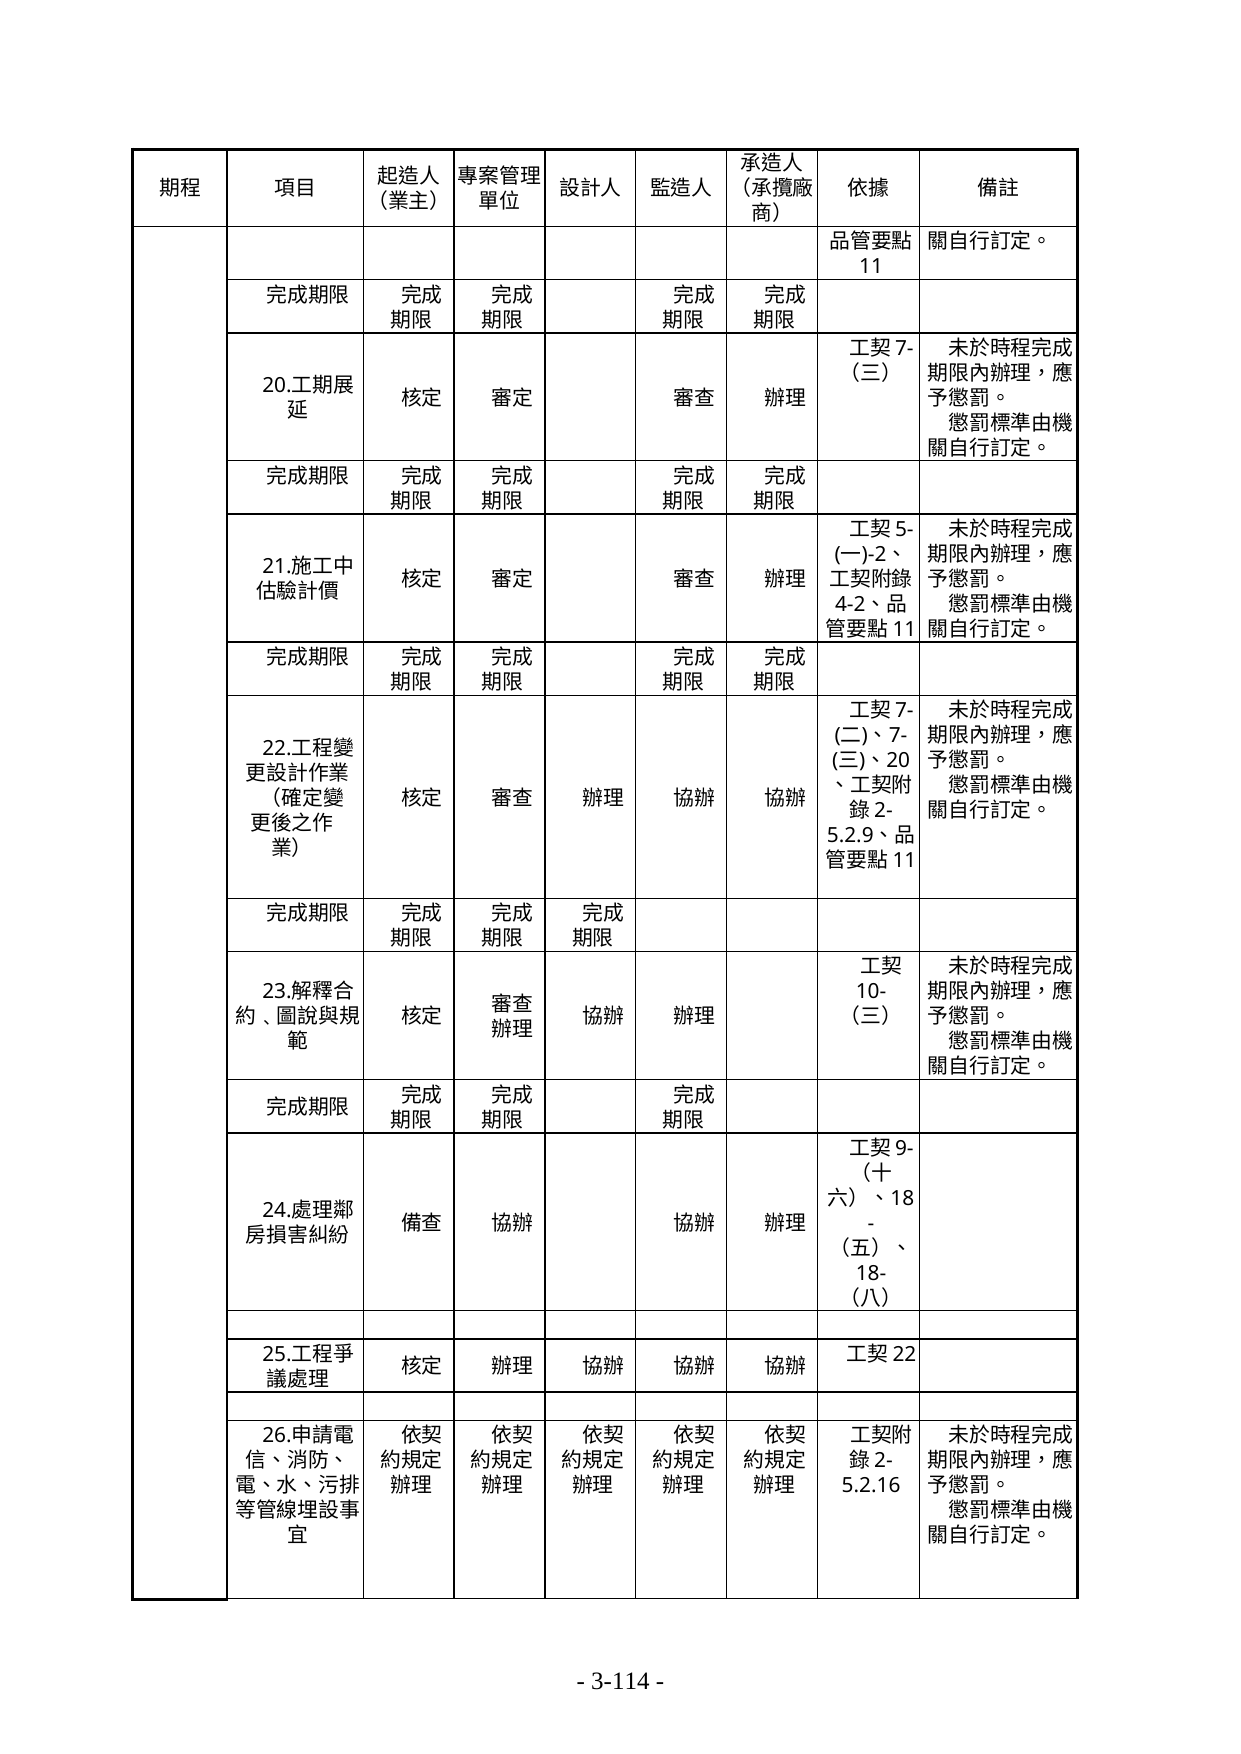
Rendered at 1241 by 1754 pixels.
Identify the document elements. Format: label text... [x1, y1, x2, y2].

table_cell 完成期限 [636, 280, 726, 332]
table_cell [727, 1080, 817, 1132]
table_cell 審查 [455, 696, 544, 898]
table_cell 21.施工中估驗計價 [228, 515, 363, 641]
table_cell 審查 辦理 [455, 952, 544, 1079]
table_cell 協辦 [546, 1340, 635, 1391]
table_cell 工契附錄2-5.2.16 [818, 1421, 919, 1598]
table_cell 完成期限 [455, 280, 544, 332]
table_cell [818, 280, 919, 332]
table_cell 辦理 [727, 1134, 817, 1310]
table_cell 完成期限 [364, 643, 453, 694]
table_cell [546, 227, 635, 279]
table_cell [920, 1311, 1076, 1338]
table_cell [920, 1080, 1076, 1132]
table_cell 完成期限 [455, 899, 544, 951]
table_cell [920, 461, 1076, 513]
table_cell 26.申請電信、消防、電、水、污排等管線埋設事宜 [228, 1421, 363, 1598]
table_cell 完成期限 [228, 643, 363, 694]
table_header 專案管理單位 [455, 151, 544, 226]
table_header 承造人（承攬廠商） [727, 151, 817, 226]
table_cell [455, 1393, 544, 1419]
table_cell [546, 1080, 635, 1132]
table_cell 協辦 [636, 696, 726, 898]
table_cell 完成期限 [727, 461, 817, 513]
table_cell [228, 1393, 363, 1419]
table_cell [364, 1393, 453, 1419]
table_cell 工契22 [818, 1340, 919, 1391]
table_cell 審查 [636, 334, 726, 460]
table_cell 品管要點11 [818, 227, 919, 279]
table_cell 25.工程爭議處理 [228, 1340, 363, 1391]
table_cell [455, 227, 544, 279]
table_cell [636, 899, 726, 951]
table_cell 備查 [364, 1134, 453, 1310]
table_cell 辦理 [455, 1340, 544, 1391]
table_header 設計人 [546, 151, 635, 226]
table_cell [920, 280, 1076, 332]
table_cell 完成期限 [546, 899, 635, 951]
table_cell 核定 [364, 334, 453, 460]
table_cell [546, 1134, 635, 1310]
table_cell 核定 [364, 696, 453, 898]
table_cell [546, 643, 635, 694]
table_cell 核定 [364, 515, 453, 641]
table_cell [134, 227, 226, 1598]
table_cell [920, 643, 1076, 694]
table_cell [818, 899, 919, 951]
table_header 備註 [920, 151, 1076, 226]
table_header 起造人（業主） [364, 151, 453, 226]
table_cell 24.處理鄰房損害糾紛 [228, 1134, 363, 1310]
table_cell [636, 1311, 726, 1338]
table_cell 未於時程完成期限內辦理，應予懲罰。 懲罰標準由機關自行訂定。 [920, 952, 1076, 1079]
table_cell 完成期限 [228, 280, 363, 332]
table_header 依據 [818, 151, 919, 226]
table_cell 23.解釋合約﹑圖說與規範 [228, 952, 363, 1079]
table_header 期程 [134, 151, 226, 226]
table_cell 辦理 [727, 334, 817, 460]
table_cell [920, 1393, 1076, 1419]
table_cell 工契10-（三） [818, 952, 919, 1079]
table_cell 完成期限 [727, 280, 817, 332]
table_cell 完成期限 [636, 461, 726, 513]
table_cell 工契5-(一)-2、工契附錄4-2、品管要點11 [818, 515, 919, 641]
table_cell [636, 227, 726, 279]
table_cell 完成期限 [636, 643, 726, 694]
table_cell 完成期限 [455, 643, 544, 694]
table_cell [364, 1311, 453, 1338]
table_cell 協辦 [546, 952, 635, 1079]
table_cell [228, 227, 363, 279]
table_cell [818, 643, 919, 694]
table_cell [364, 227, 453, 279]
table_cell [818, 1393, 919, 1419]
table_cell 完成期限 [228, 461, 363, 513]
table_cell [727, 227, 817, 279]
table_cell 完成期限 [455, 1080, 544, 1132]
table_cell 核定 [364, 1340, 453, 1391]
table_cell [920, 1134, 1076, 1310]
table_cell 22.工程變更設計作業 （確定變更後之作業） [228, 696, 363, 898]
table_cell 辦理 [546, 696, 635, 898]
table_cell 依契約規定辦理 [455, 1421, 544, 1598]
table_cell 依契約規定辦理 [364, 1421, 453, 1598]
table_cell [455, 1311, 544, 1338]
table_cell [546, 334, 635, 460]
table_cell 工契7-(二)、7-(三)、20、工契附錄2-5.2.9、品管要點11 [818, 696, 919, 898]
table_cell 未於時程完成期限內辦理，應予懲罰。 懲罰標準由機關自行訂定。 [920, 334, 1076, 460]
table_cell 未於時程完成期限內辦理，應予懲罰。 懲罰標準由機關自行訂定。 [920, 515, 1076, 641]
table_cell 完成期限 [228, 1080, 363, 1132]
table_cell 審定 [455, 515, 544, 641]
table_cell [818, 1080, 919, 1132]
table_cell [546, 280, 635, 332]
table_cell 工契7-（三） [818, 334, 919, 460]
table_cell 協辦 [455, 1134, 544, 1310]
table_cell 工契9-（十六）、18-（五）、18-（八） [818, 1134, 919, 1310]
table_cell [727, 952, 817, 1079]
table_cell [636, 1393, 726, 1419]
table_cell 核定 [364, 952, 453, 1079]
table_cell 審定 [455, 334, 544, 460]
table_cell 辦理 [636, 952, 726, 1079]
table_cell 未於時程完成期限內辦理，應予懲罰。 懲罰標準由機關自行訂定。 [920, 1421, 1076, 1598]
table_cell [818, 1311, 919, 1338]
table_cell 依契約規定辦理 [727, 1421, 817, 1598]
table_cell 協辦 [636, 1340, 726, 1391]
table_cell 協辦 [727, 696, 817, 898]
table_cell [727, 899, 817, 951]
table_cell 協辦 [727, 1340, 817, 1391]
table_cell 審查 [636, 515, 726, 641]
table_cell 辦理 [727, 515, 817, 641]
table_cell [546, 1311, 635, 1338]
table_cell 完成期限 [364, 461, 453, 513]
table_cell 20.工期展延 [228, 334, 363, 460]
table_cell 完成期限 [364, 899, 453, 951]
table_cell [546, 515, 635, 641]
table_cell [727, 1393, 817, 1419]
table_cell [546, 461, 635, 513]
table_cell [228, 1311, 363, 1338]
table_cell 依契約規定辦理 [546, 1421, 635, 1598]
table_cell 關自行訂定。 [920, 227, 1076, 279]
table_cell [818, 461, 919, 513]
table_cell 完成期限 [455, 461, 544, 513]
table_cell [727, 1311, 817, 1338]
table_cell [920, 899, 1076, 951]
table_cell 協辦 [636, 1134, 726, 1310]
table_cell 未於時程完成期限內辦理，應予懲罰。 懲罰標準由機關自行訂定。 [920, 696, 1076, 898]
table_header 監造人 [636, 151, 726, 226]
table_cell 完成期限 [727, 643, 817, 694]
table_cell 完成期限 [228, 899, 363, 951]
table_header 項目 [228, 151, 363, 226]
table_cell [546, 1393, 635, 1419]
table_cell 依契約規定辦理 [636, 1421, 726, 1598]
table_cell [920, 1340, 1076, 1391]
table_cell 完成期限 [364, 280, 453, 332]
table_cell 完成期限 [636, 1080, 726, 1132]
table_cell 完成期限 [364, 1080, 453, 1132]
